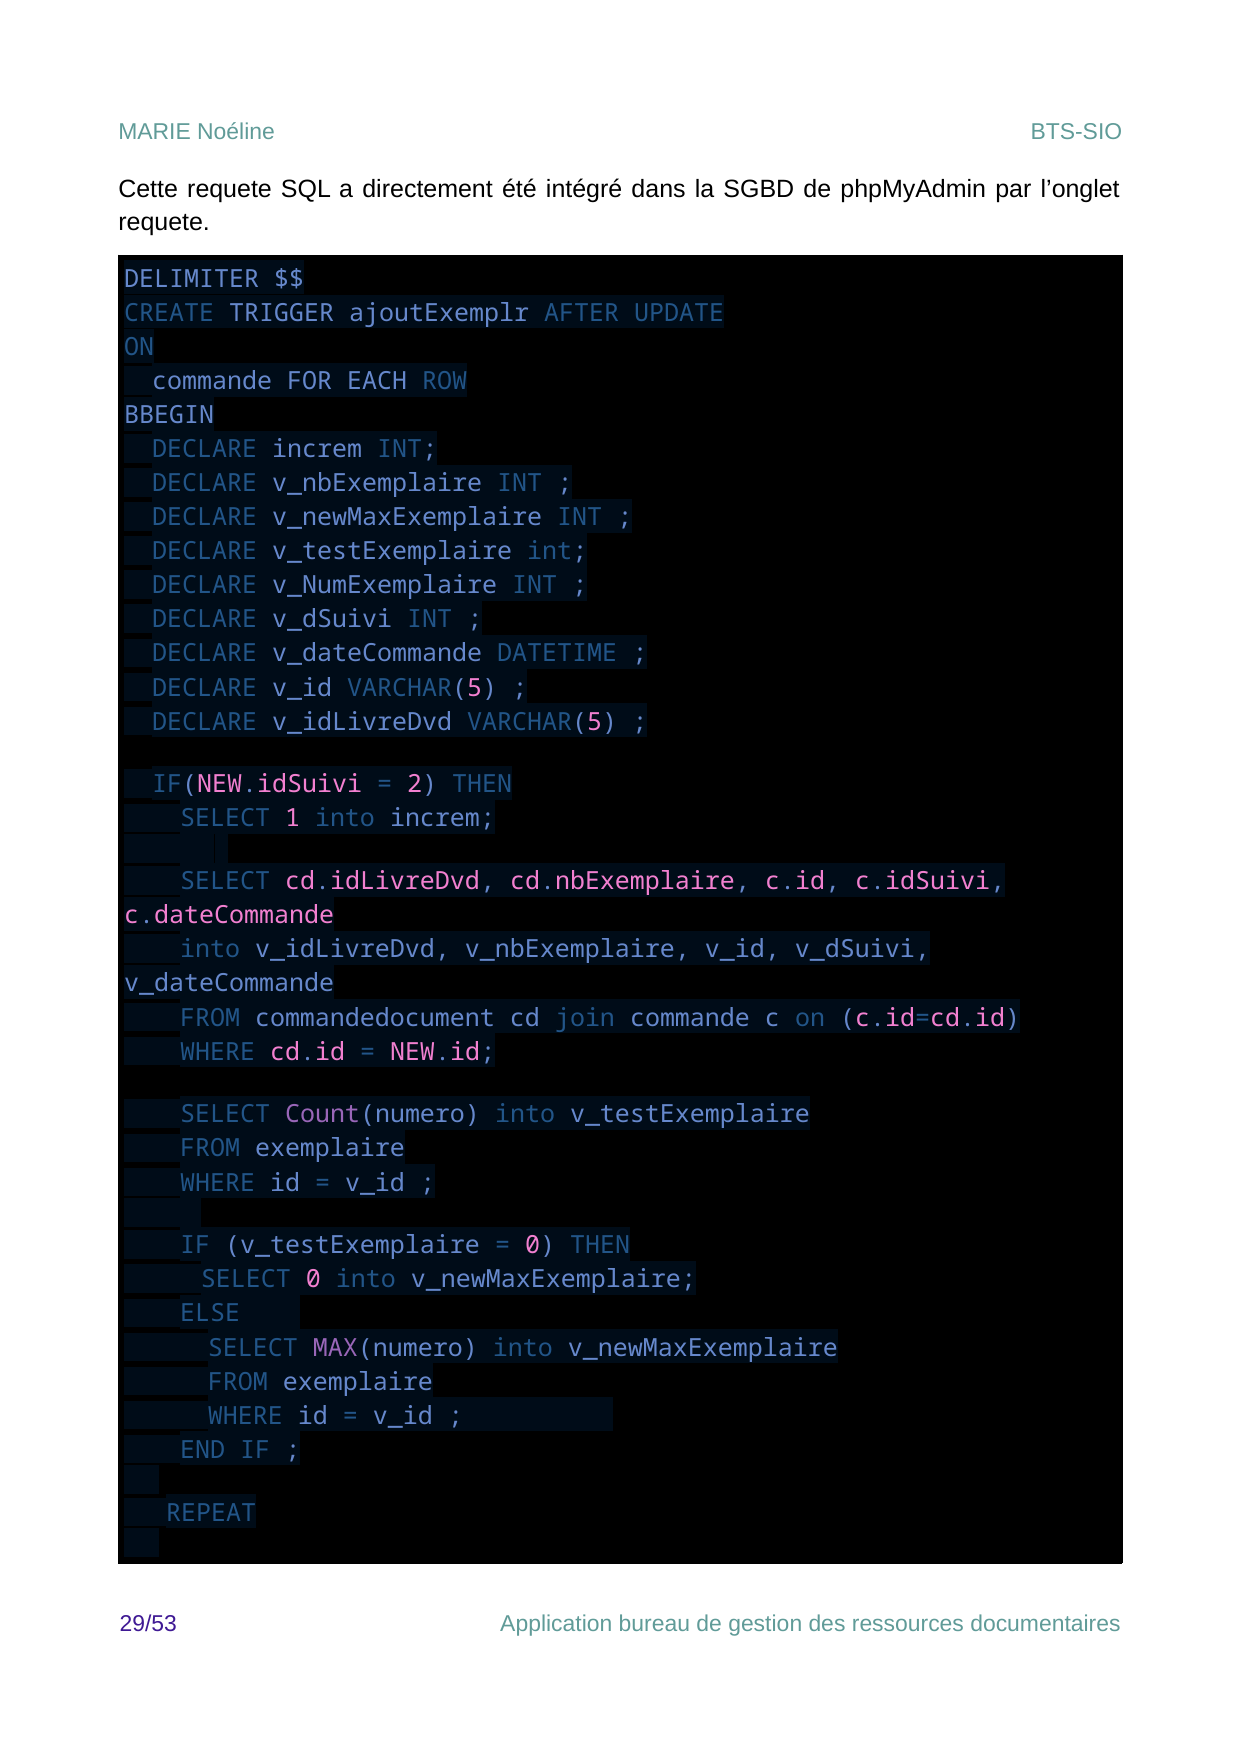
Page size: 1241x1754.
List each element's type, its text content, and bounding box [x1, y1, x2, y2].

table_header DELIMITER $$ CREATE TRIGGER ajoutExemplr AFTER UPDATE ON commande FOR EACH ROW BBEGIN DECLARE increm INT; DECLARE v_nbExemplaire INT ; DECLARE v_newMaxExemplaire INT ; DECLARE v_testExemplaire int; DECLARE v_NumExemplaire INT ; DECLARE v_dSuivi INT ; DECLARE v_dateCommande DATETIME ; DECLARE v_id VARCHAR(5) ; DECLARE v_idLivreDvd VARCHAR(5) ; IF(NEW.idSuivi = 2) THEN SELECT 1 into increm; SELECT cd.idLivreDvd, cd.nbExemplaire, c.id, c.idSuivi, c.dateCommande into v_idLivreDvd, v_nbExemplaire, v_id, v_dSuivi, v_dateCommande FROM commandedocument cd join commande c on (c.id=cd.id) WHERE cd.id = NEW.id; SELECT Count(numero) into v_testExemplaire FROM exemplaire WHERE id = v_id ; IF (v_testExemplaire = 0) THEN SELECT 0 into v_newMaxExemplaire; ELSE SELECT MAX(numero) into v_newMaxExemplaire FROM exemplaire WHERE id = v_id ; END IF ; REPEAT [119, 256, 1122, 1563]
text Cette requete SQL a directement été intégré dans la SGBD de phpMyAdmin par l’onglet requete. [118, 174, 1122, 236]
